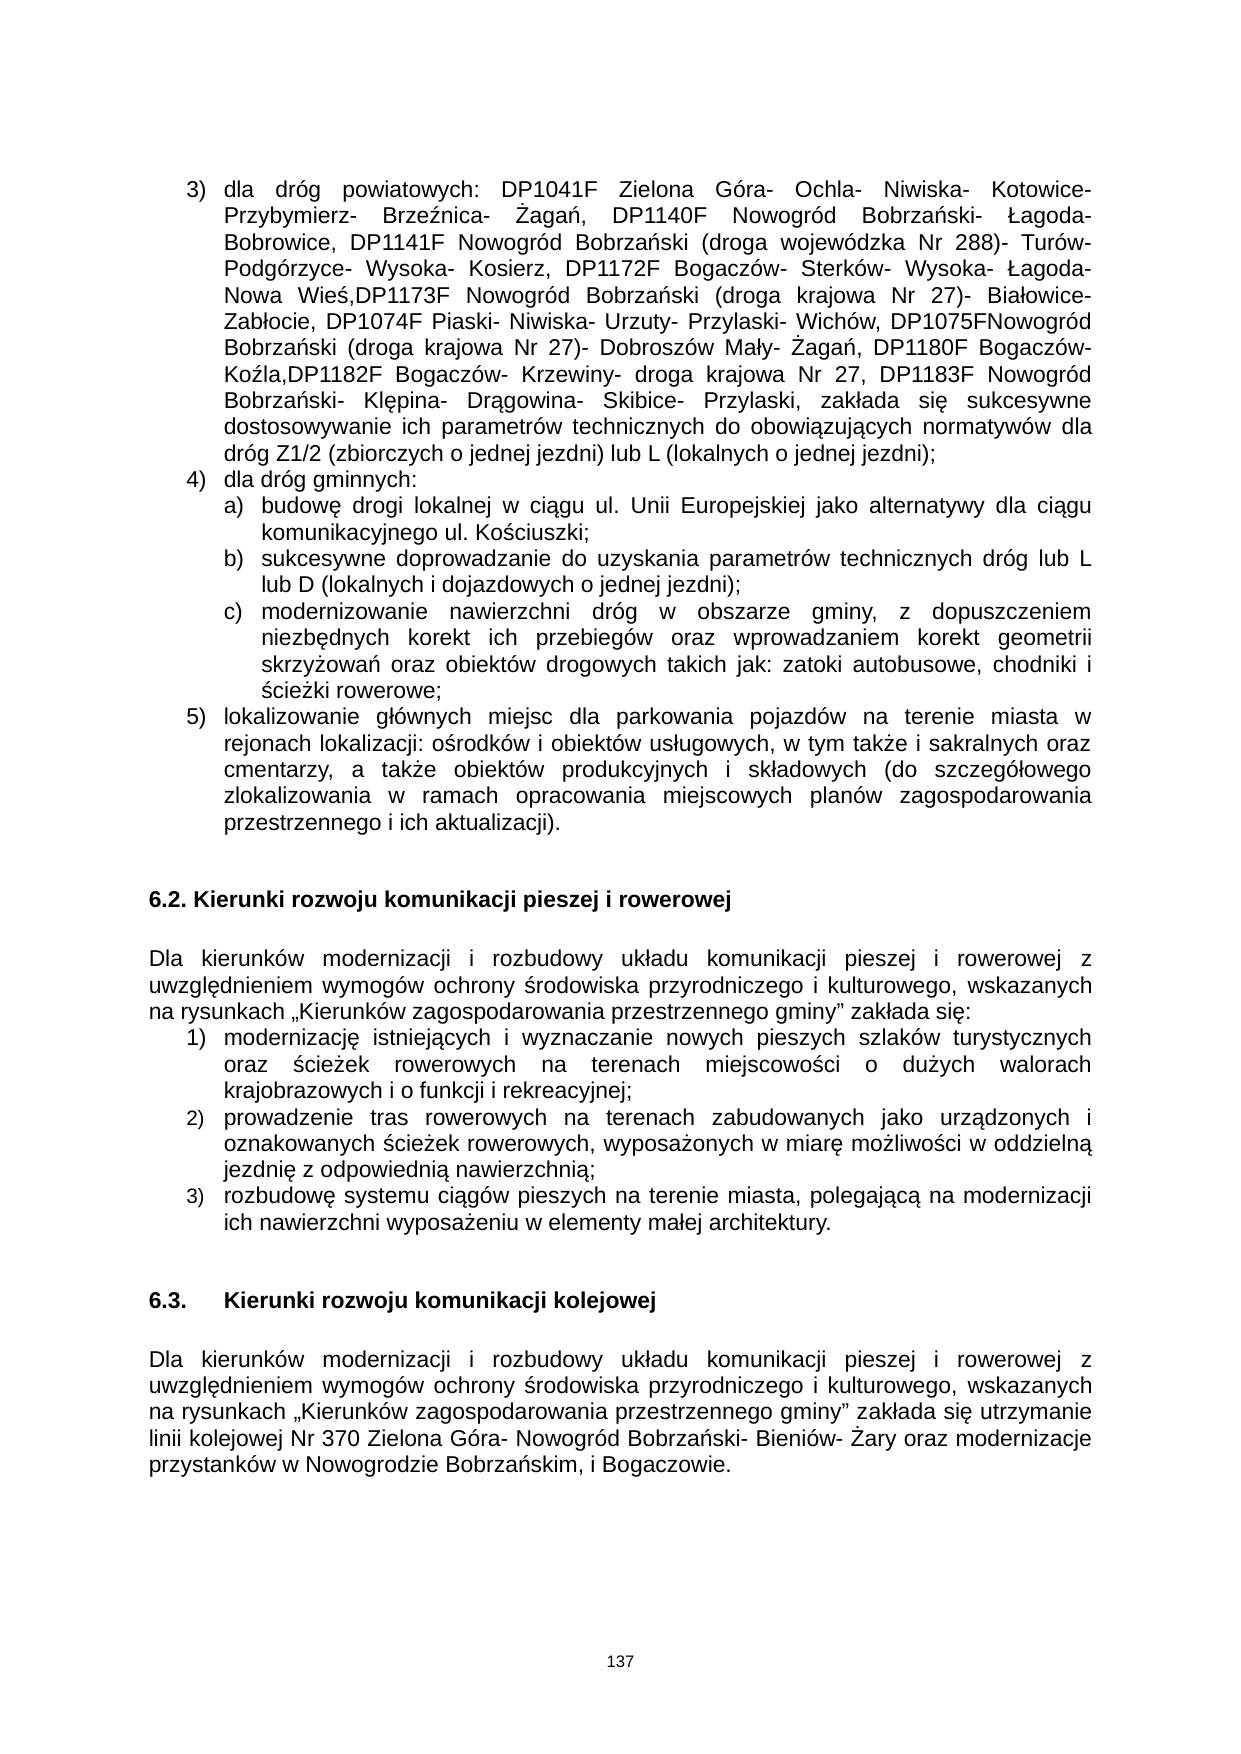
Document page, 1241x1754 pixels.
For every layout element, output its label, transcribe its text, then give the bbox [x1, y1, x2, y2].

list modernizację istniejących i wyznaczanie nowych pieszych szlaków turystycznych oraz ścieżek rowerowych na terenach miejscowości o dużych walorach krajobrazowych i o funkcji i rekreacyjnej; [186, 1024, 1092, 1103]
text Dla kierunków modernizacji i rozbudowy układu komunikacji pieszej i rowerowej z uwzględnieniem wymogów ochrony środowiska przyrodniczego i kulturowego, wskazanych na rysunkach „Kierunków zagospodarowania przestrzennego gminy” zakłada się: [148, 945, 1092, 1024]
subtitle 6.2. Kierunki rozwoju komunikacji pieszej i rowerowej [148, 886, 1092, 913]
list prowadzenie tras rowerowych na terenach zabudowanych jako urządzonych i oznakowanych ścieżek rowerowych, wyposażonych w miarę możliwości w oddzielną jezdnię z odpowiednią nawierzchnią; [186, 1103, 1092, 1182]
text Dla kierunków modernizacji i rozbudowy układu komunikacji pieszej i rowerowej z uwzględnieniem wymogów ochrony środowiska przyrodniczego i kulturowego, wskazanych na rysunkach „Kierunków zagospodarowania przestrzennego gminy” zakłada się utrzymanie linii kolejowej Nr 370 Zielona Góra- Nowogród Bobrzański- Bieniów- Żary oraz modernizacje przystanków w Nowogrodzie Bobrzańskim, i Bogaczowie. [148, 1346, 1092, 1477]
list budowę drogi lokalnej w ciągu ul. Unii Europejskiej jako alternatywy dla ciągu komunikacyjnego ul. Kościuszki; [223, 492, 1092, 545]
subtitle 6.3. Kierunki rozwoju komunikacji kolejowej [148, 1287, 1092, 1313]
list rozbudowę systemu ciągów pieszych na terenie miasta, polegającą na modernizacji ich nawierzchni wyposażeniu w elementy małej architektury. [186, 1182, 1092, 1235]
list sukcesywne doprowadzanie do uzyskania parametrów technicznych dróg lub L lub D (lokalnych i dojazdowych o jednej jezdni); [223, 545, 1092, 598]
list dla dróg gminnych: [186, 466, 1092, 492]
list modernizowanie nawierzchni dróg w obszarze gminy, z dopuszczeniem niezbędnych korekt ich przebiegów oraz wprowadzaniem korekt geometrii skrzyżowań oraz obiektów drogowych takich jak: zatoki autobusowe, chodniki i ścieżki rowerowe; [223, 598, 1092, 703]
list dla dróg powiatowych: DP1041F Zielona Góra- Ochla- Niwiska- Kotowice- Przybymierz- Brzeźnica- Żagań, DP1140F Nowogród Bobrzański- Łagoda- Bobrowice, DP1141F Nowogród Bobrzański (droga wojewódzka Nr 288)- Turów- Podgórzyce- Wysoka- Kosierz, DP1172F Bogaczów- Sterków- Wysoka- Łagoda- Nowa Wieś,DP1173F Nowogród Bobrzański (droga krajowa Nr 27)- Białowice- Zabłocie, DP1074F Piaski- Niwiska- Urzuty- Przylaski- Wichów, DP1075FNowogród Bobrzański (droga krajowa Nr 27)- Dobroszów Mały- Żagań, DP1180F Bogaczów- Koźla,DP1182F Bogaczów- Krzewiny- droga krajowa Nr 27, DP1183F Nowogród Bobrzański- Klępina- Drągowina- Skibice- Przylaski, zakłada się sukcesywne dostosowywanie ich parametrów technicznych do obowiązujących normatywów dla dróg Z1/2 (zbiorczych o jednej jezdni) lub L (lokalnych o jednej jezdni); [186, 176, 1092, 466]
list lokalizowanie głównych miejsc dla parkowania pojazdów na terenie miasta w rejonach lokalizacji: ośrodków i obiektów usługowych, w tym także i sakralnych oraz cmentarzy, a także obiektów produkcyjnych i składowych (do szczegółowego zlokalizowania w ramach opracowania miejscowych planów zagospodarowania przestrzennego i ich aktualizacji). [186, 703, 1092, 835]
